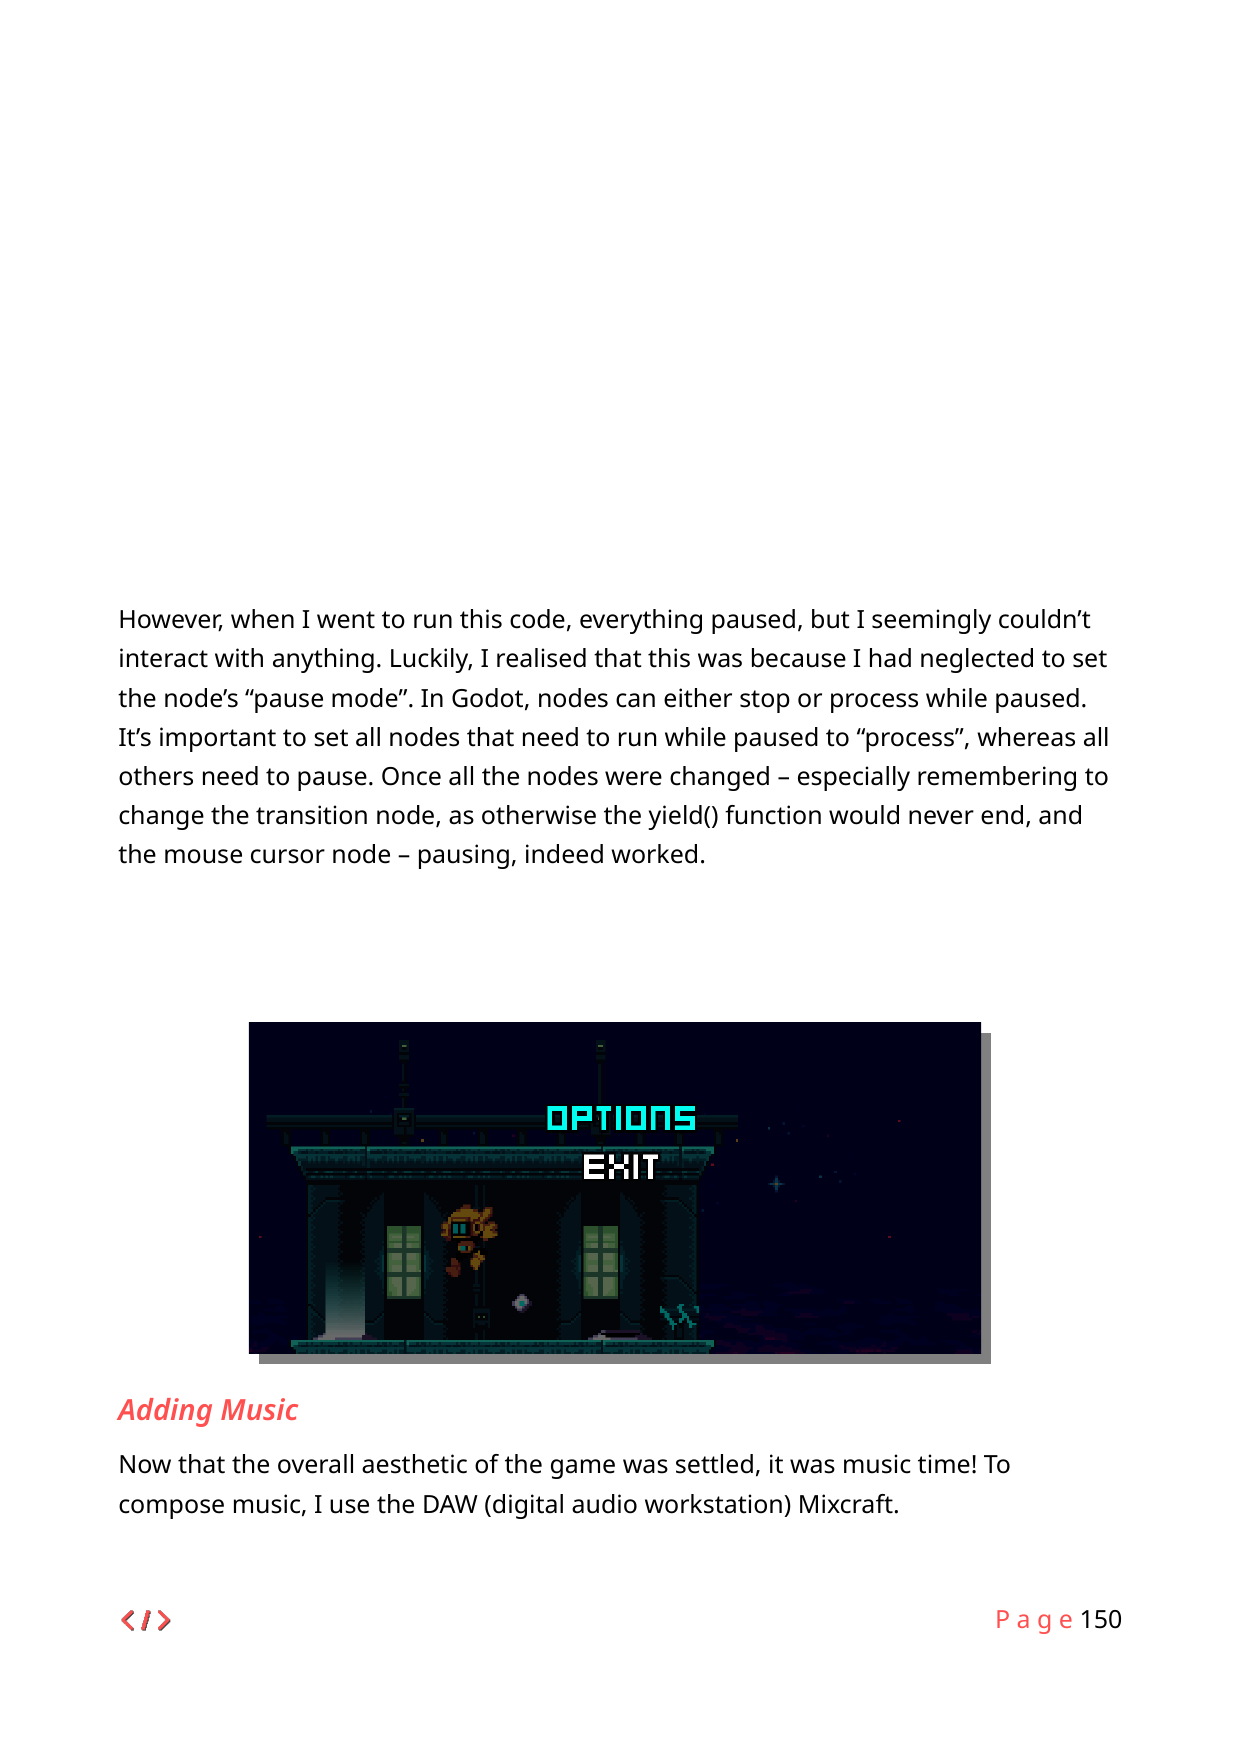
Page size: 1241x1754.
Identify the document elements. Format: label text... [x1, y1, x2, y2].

picture [116, 1591, 175, 1649]
text However, when I went to run this code, everything paused, but I seemingly couldn’t interact with anything. Luckily, I realised that this was because I had neglected to set the node’s “pause mode”. In Godot, nodes can either stop or process while paused. It’s important to set all nodes that need to run while paused to “process”, whereas all others need to pause. Once all the nodes were changed – especially remembering to change the transition node, as otherwise the yield() function would never end, and the mouse cursor node – pausing, indeed worked. [118, 602, 1122, 871]
picture [248, 1022, 982, 1354]
subtitle Adding Music [118, 1389, 1122, 1429]
text Now that the overall aesthetic of the game was settled, it was music time! To compose music, I use the DAW (digital audio workstation) Mixcraft. [118, 1447, 1122, 1520]
